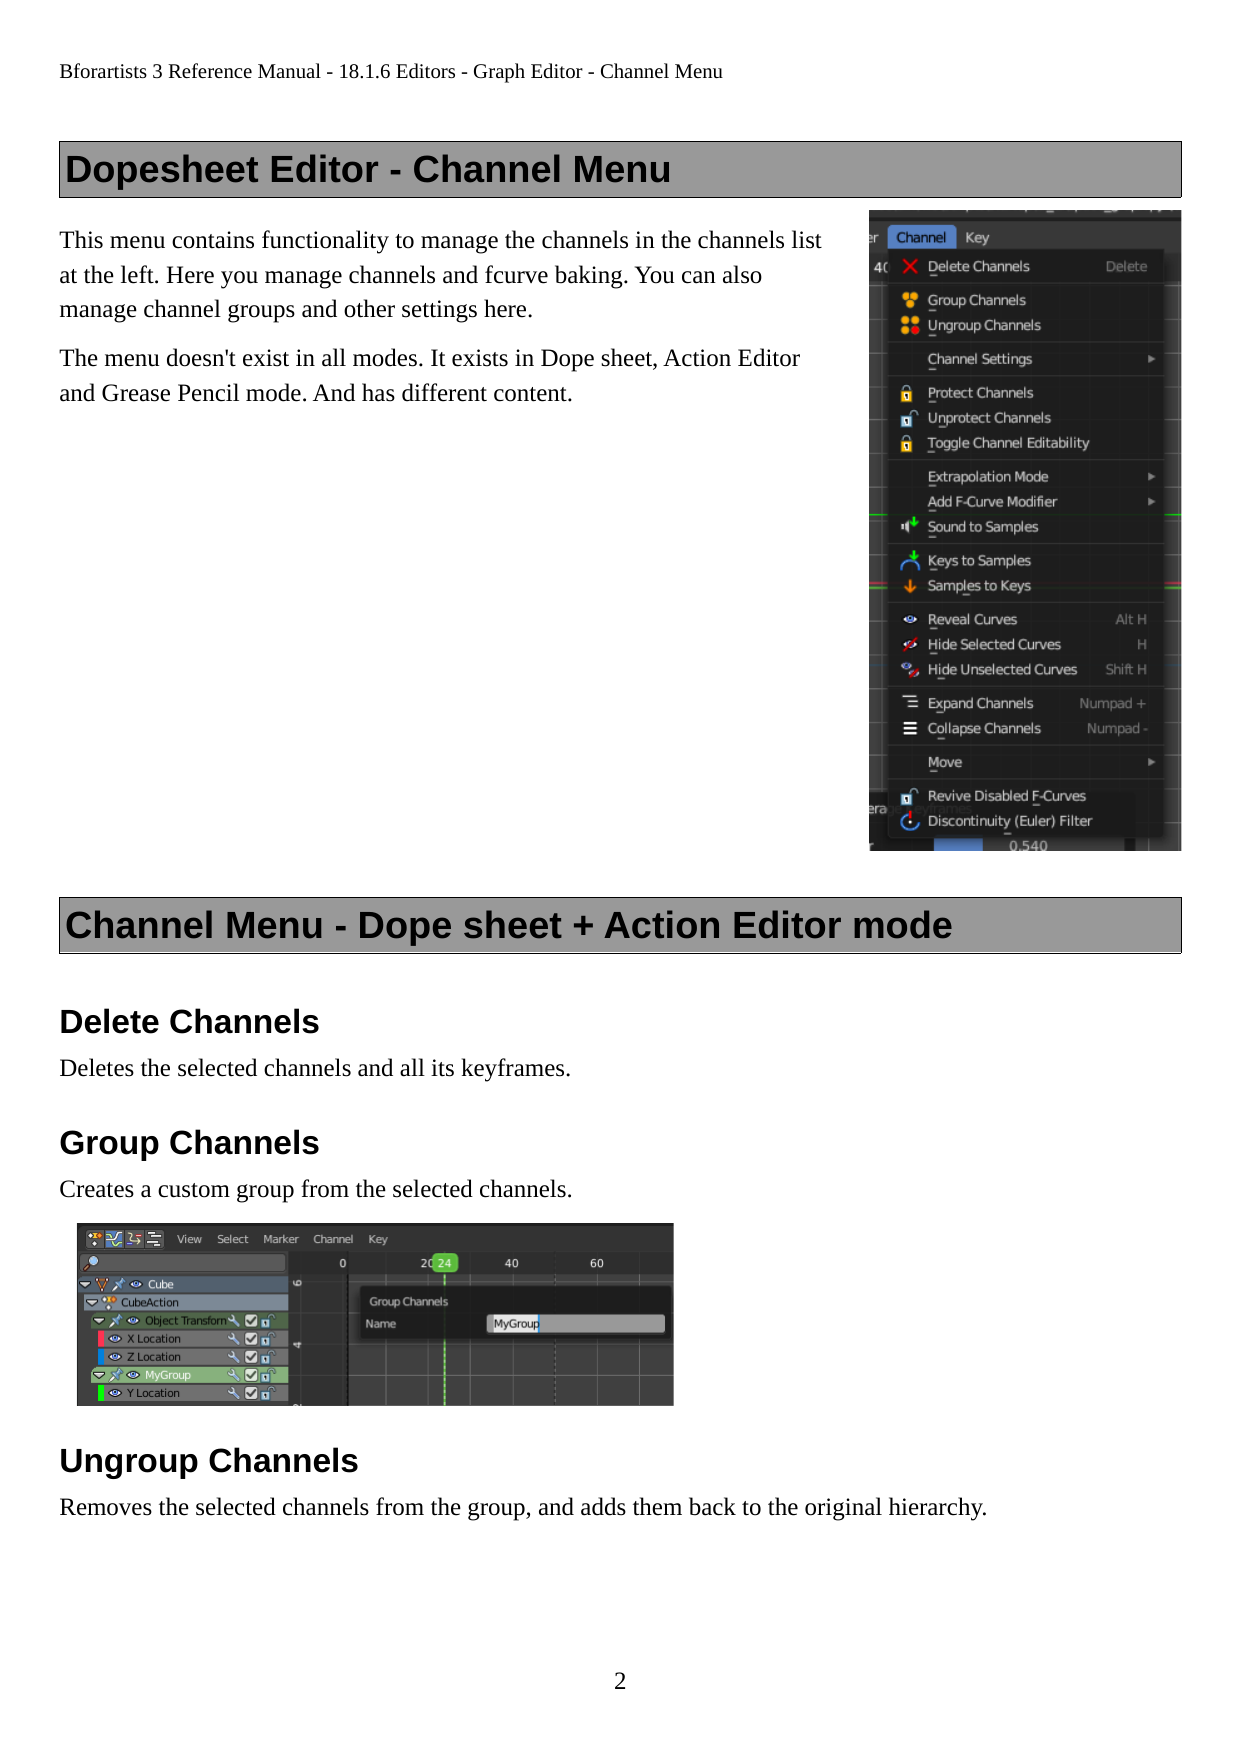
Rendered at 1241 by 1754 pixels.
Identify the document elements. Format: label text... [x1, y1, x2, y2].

subtitle Group Channels [59, 1123, 1181, 1162]
table_header Channel Menu - Dope sheet + Action Editor mode [60, 898, 1181, 952]
table_header Dopesheet Editor - Channel Menu [60, 142, 1181, 197]
text Creates a custom group from the selected channels. [59, 1174, 1181, 1203]
text The menu doesn't exist in all modes. It exists in Dope sheet, Action Editor and Grease Pencil mode. And has different content. [59, 343, 869, 407]
text Deletes the selected channels and all its keyframes. [59, 1053, 1181, 1082]
subtitle Ungroup Channels [59, 1441, 1181, 1479]
picture [76, 1223, 674, 1406]
picture [869, 210, 1182, 851]
text Removes the selected channels from the group, and adds them back to the original hierarchy. [59, 1492, 1181, 1520]
subtitle Delete Channels [59, 1002, 1181, 1041]
text This menu contains functionality to manage the channels in the channels list at the left. Here you manage channels and fcurve baking. You can also manage channel groups and other settings here. [59, 225, 869, 323]
